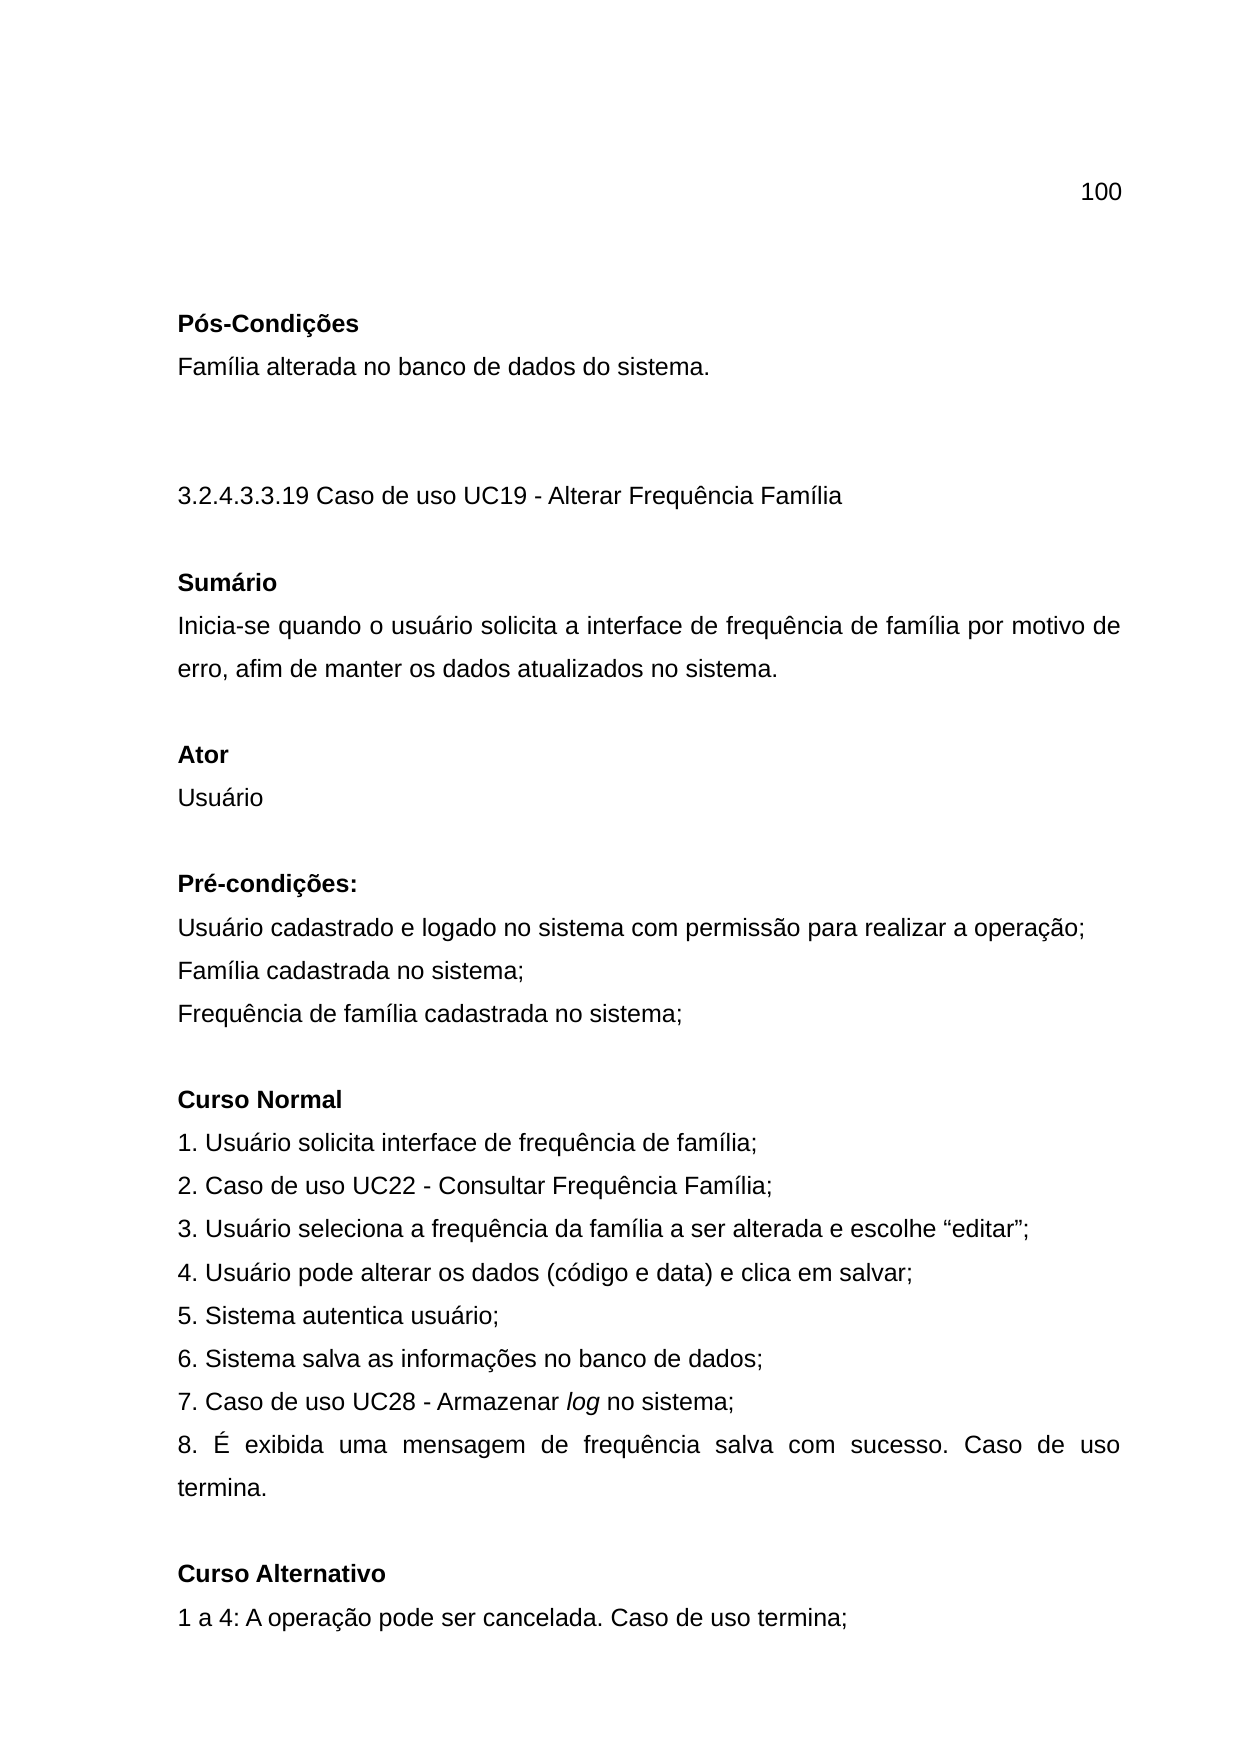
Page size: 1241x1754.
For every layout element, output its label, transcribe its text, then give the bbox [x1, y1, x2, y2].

text 1 a 4: A operação pode ser cancelada. Caso de uso termina; [177, 1603, 1122, 1631]
text 3.2.4.3.3.19 Caso de uso UC19 - Alterar Frequência Família [177, 481, 1122, 510]
text 2. Caso de uso UC22 - Consultar Frequência Família; [177, 1171, 1122, 1200]
text Usuário cadastrado e logado no sistema com permissão para realizar a operação; [177, 913, 1122, 941]
text 3. Usuário seleciona a frequência da família a ser alterada e escolhe “editar”; [177, 1214, 1122, 1243]
text Frequência de família cadastrada no sistema; [177, 999, 1122, 1028]
text Pré-condições: [177, 869, 1122, 898]
text Inicia-se quando o usuário solicita a interface de frequência de família por motivo de erro, afim de manter os dados atualizados no sistema. [177, 611, 1122, 683]
text Curso Normal [177, 1085, 1122, 1114]
text 6. Sistema salva as informações no banco de dados; [177, 1344, 1122, 1373]
text 8. É exibida uma mensagem de frequência salva com sucesso. Caso de uso termina. [177, 1430, 1122, 1502]
text 4. Usuário pode alterar os dados (código e data) e clica em salvar; [177, 1258, 1122, 1286]
text Curso Alternativo [177, 1559, 1122, 1588]
text Pós-Condições [177, 309, 1122, 338]
text Família cadastrada no sistema; [177, 956, 1122, 984]
text Família alterada no banco de dados do sistema. [177, 352, 1122, 381]
text 1. Usuário solicita interface de frequência de família; [177, 1128, 1122, 1157]
text 7. Caso de uso UC28 - Armazenar log no sistema; [177, 1387, 1122, 1416]
text Ator [177, 740, 1122, 769]
text Sumário [177, 568, 1122, 596]
text Usuário [177, 783, 1122, 812]
text 5. Sistema autentica usuário; [177, 1301, 1122, 1329]
